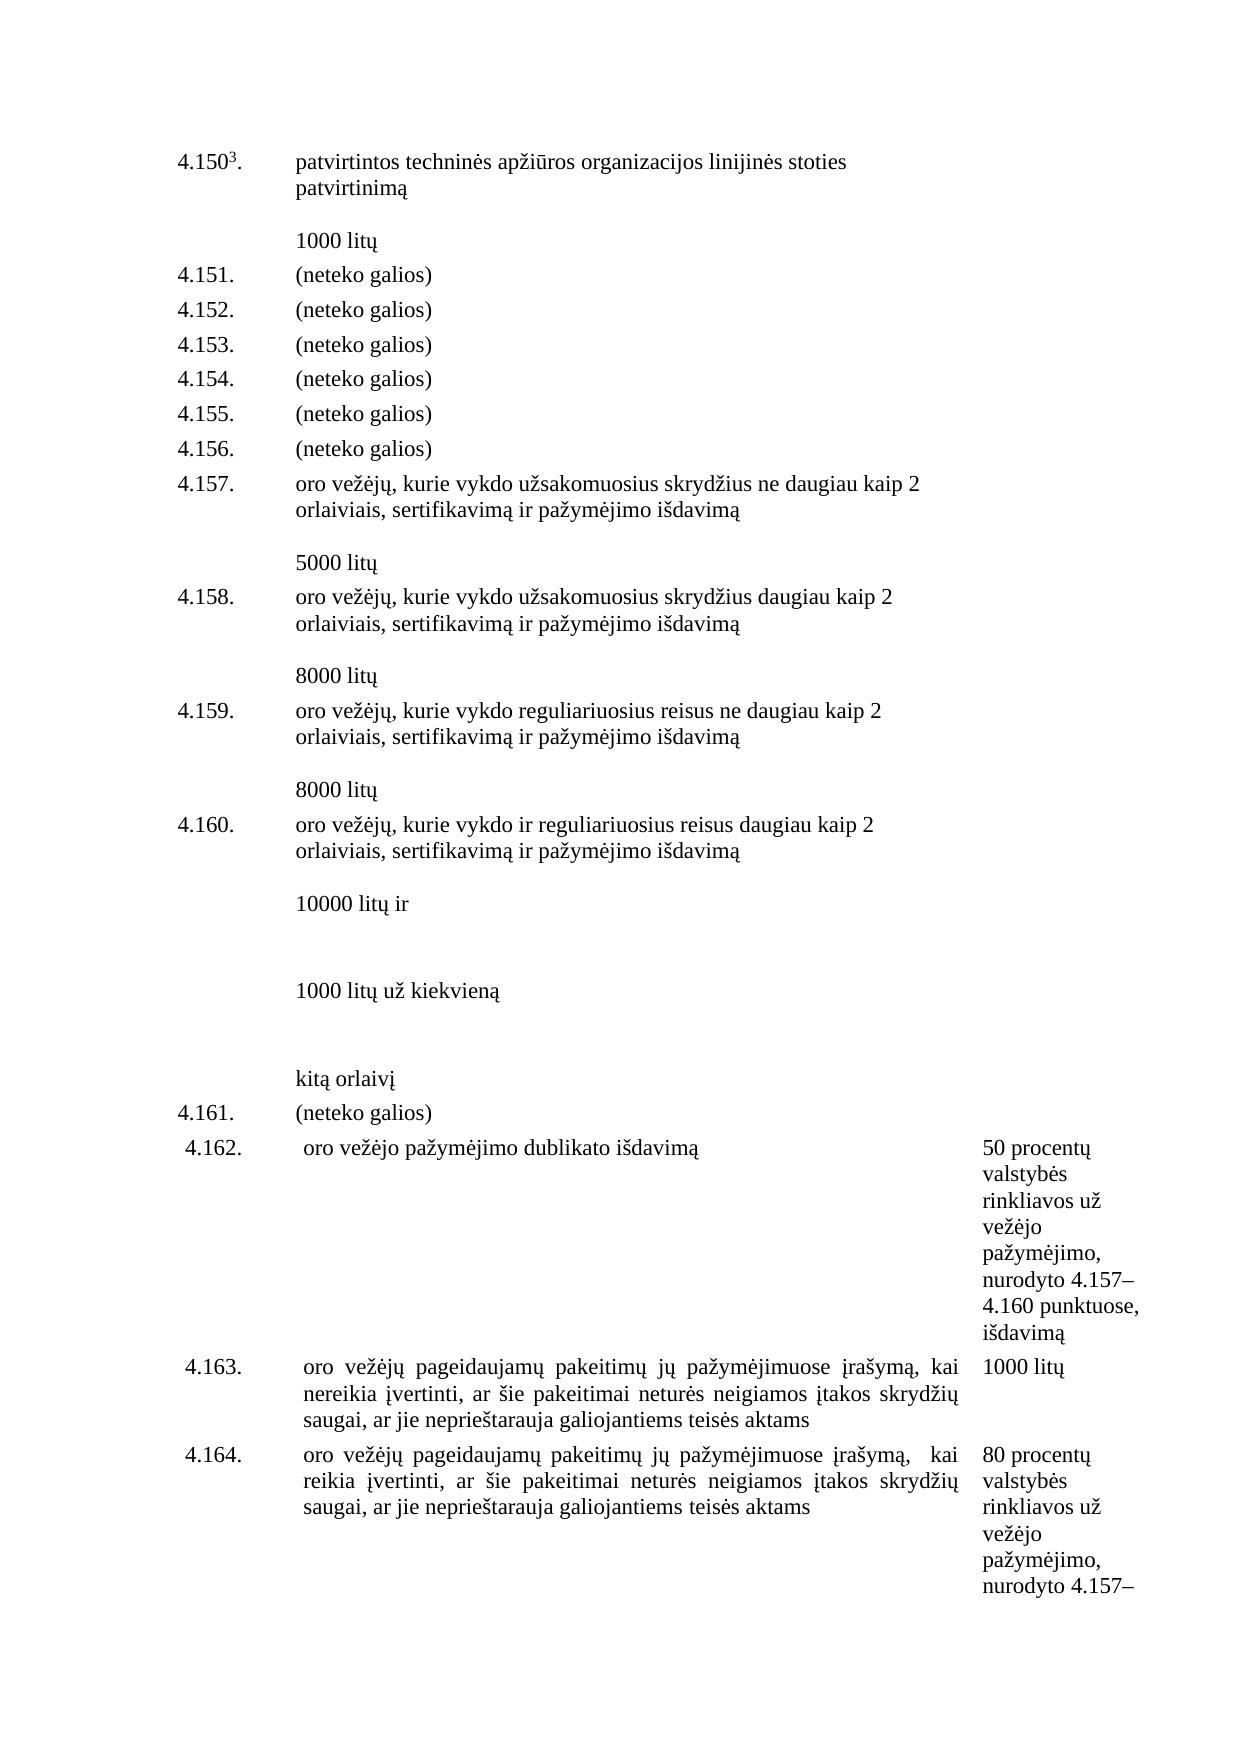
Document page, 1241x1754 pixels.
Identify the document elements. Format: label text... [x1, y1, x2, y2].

text 4.159. oro vežėjų, kurie vykdo reguliariuosius reisus ne daugiau kaip 2 orlaiviais, sertifikavimą ir pažymėjimo išdavimą 8000 litų [177, 697, 945, 802]
table_cell oro vežėjų pageidaujamų pakeitimų jų pažymėjimuose įrašymą, kai reikia įvertinti, ar šie pakeitimai neturės neigiamos įtakos skrydžių saugai, ar jie neprieštarauja galiojantiems teisės aktams [292, 1441, 971, 1599]
text 4.1503. patvirtintos techninės apžiūros organizacijos linijinės stoties patvirtinimą 1000 litų [177, 148, 945, 253]
table_cell 80 procentų valstybės rinkliavos už vežėjo pažymėjimo, nurodyto 4.157– [971, 1441, 1163, 1599]
text 4.154. (neteko galios) [177, 366, 945, 392]
text 1000 litų už kiekvieną [177, 924, 945, 1004]
table_header 50 procentų valstybės rinkliavos už vežėjo pažymėjimo, nurodyto 4.157–4.160 punktuose, išdavimą [971, 1134, 1163, 1353]
text 4.158. oro vežėjų, kurie vykdo užsakomuosius skrydžius daugiau kaip 2 orlaiviais, sertifikavimą ir pažymėjimo išdavimą 8000 litų [177, 583, 945, 689]
table_header 4.162. [174, 1134, 292, 1353]
table_cell 4.163. [174, 1353, 292, 1441]
text 4.160. oro vežėjų, kurie vykdo ir reguliariuosius reisus daugiau kaip 2 orlaiviais, sertifikavimą ir pažymėjimo išdavimą 10000 litų ir [177, 811, 945, 916]
text 4.156. (neteko galios) [177, 435, 945, 461]
table_cell oro vežėjų pageidaujamų pakeitimų jų pažymėjimuose įrašymą, kai nereikia įvertinti, ar šie pakeitimai neturės neigiamos įtakos skrydžių saugai, ar jie neprieštarauja galiojantiems teisės aktams [292, 1353, 971, 1441]
text 4.155. (neteko galios) [177, 400, 945, 427]
text 4.152. (neteko galios) [177, 296, 945, 322]
text 4.161. (neteko galios) [177, 1099, 945, 1126]
table_cell 1000 litų [971, 1353, 1163, 1441]
table_cell 4.164. [174, 1441, 292, 1599]
text 4.157. oro vežėjų, kurie vykdo užsakomuosius skrydžius ne daugiau kaip 2 orlaiviais, sertifikavimą ir pažymėjimo išdavimą 5000 litų [177, 469, 945, 575]
text kitą orlaivį [177, 1012, 945, 1091]
text 4.153. (neteko galios) [177, 331, 945, 357]
text 4.151. (neteko galios) [177, 261, 945, 288]
table_header oro vežėjo pažymėjimo dublikato išdavimą [292, 1134, 971, 1353]
